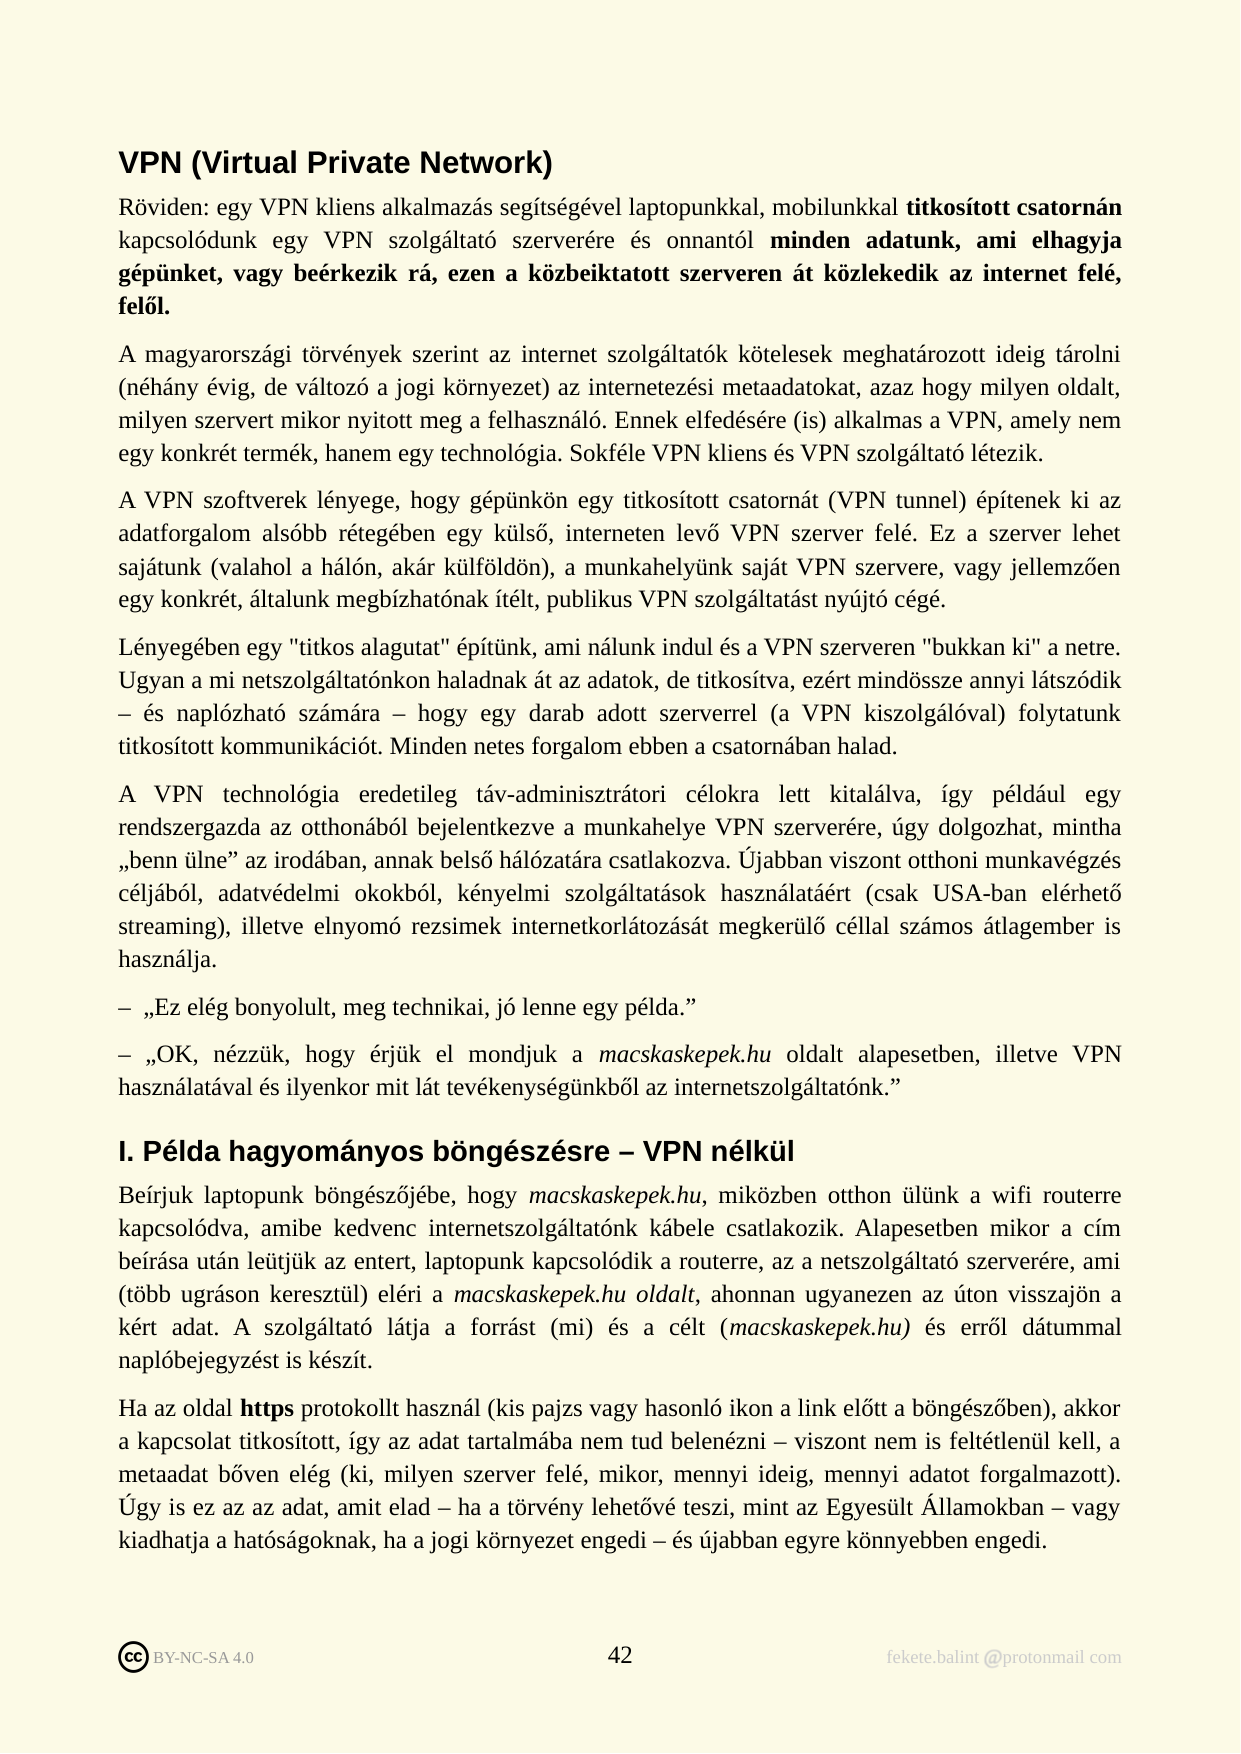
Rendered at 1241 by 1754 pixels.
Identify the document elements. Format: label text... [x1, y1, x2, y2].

text A VPN szoftverek lényege, hogy gépünkön egy titkosított csatornát (VPN tunnel) építenek ki az adatforgalom alsóbb rétegében egy külső, interneten levő VPN szerver felé. Ez a szerver lehet sajátunk (valahol a hálón, akár külföldön), a munkahelyünk saját VPN szervere, vagy jellemzően egy konkrét, általunk megbízhatónak ítélt, publikus VPN szolgáltatást nyújtó cégé. [118, 486, 1122, 613]
text – „OK, nézzük, hogy érjük el mondjuk a macskaskepek.hu oldalt alapesetben, illetve VPN használatával és ilyenkor mit lát tevékenységünkből az internetszolgáltatónk.” [118, 1039, 1122, 1101]
text A VPN technológia eredetileg táv-adminisztrátori célokra lett kitalálva, így például egy rendszergazda az otthonából bejelentkezve a munkahelye VPN szerverére, úgy dolgozhat, mintha „benn ülne” az irodában, annak belső hálózatára csatlakozva. Újabban viszont otthoni munkavégzés céljából, adatvédelmi okokból, kényelmi szolgáltatások használatáért (csak USA-ban elérhető streaming), illetve elnyomó rezsimek internetkorlátozását megkerülő céllal számos átlagember is használja. [118, 779, 1122, 973]
text Lényegében egy "titkos alagutat" építünk, ami nálunk indul és a VPN szerveren "bukkan ki" a netre. Ugyan a mi netszolgáltatónkon haladnak át az adatok, de titkosítva, ezért mindössze annyi látszódik – és naplózható számára – hogy egy darab adott szerverrel (a VPN kiszolgálóval) folytatunk titkosított kommunikációt. Minden netes forgalom ebben a csatornában halad. [118, 632, 1122, 760]
picture [118, 1641, 149, 1673]
text A magyarországi törvények szerint az internet szolgáltatók kötelesek meghatározott ideig tárolni (néhány évig, de változó a jogi környezet) az internetezési metaadatokat, azaz hogy milyen oldalt, milyen szervert mikor nyitott meg a felhasználó. Ennek elfedésére (is) alkalmas a VPN, amely nem egy konkrét termék, hanem egy technológia. Sokféle VPN kliens és VPN szolgáltató létezik. [118, 339, 1122, 467]
text Beírjuk laptopunk böngészőjébe, hogy macskaskepek.hu, miközben otthon ülünk a wifi routerre kapcsolódva, amibe kedvenc internetszolgáltatónk kábele csatlakozik. Alapesetben mikor a cím beírása után leütjük az entert, laptopunk kapcsolódik a routerre, az a netszolgáltató szerverére, ami (több ugráson keresztül) eléri a macskaskepek.hu oldalt, ahonnan ugyanezen az úton visszajön a kért adat. A szolgáltató látja a forrást (mi) és a célt (macskaskepek.hu) és erről dátummal naplóbejegyzést is készít. [118, 1180, 1122, 1374]
text Röviden: egy VPN kliens alkalmazás segítségével laptopunkkal, mobilunkkal titkosított csatornán kapcsolódunk egy VPN szolgáltató szerverére és onnantól minden adatunk, ami elhagyja gépünket, vagy beérkezik rá, ezen a közbeiktatott szerveren át közlekedik az internet felé, felől. [118, 192, 1122, 320]
subtitle VPN (Virtual Private Network) [118, 144, 1122, 180]
text Ha az oldal https protokollt használ (kis pajzs vagy hasonló ikon a link előtt a böngészőben), akkor a kapcsolat titkosított, így az adat tartalmába nem tud belenézni – viszont nem is feltétlenül kell, a metaadat bőven elég (ki, milyen szerver felé, mikor, mennyi ideig, mennyi adatot forgalmazott). Úgy is ez az az adat, amit elad – ha a törvény lehetővé teszi, mint az Egyesült Államokban – vagy kiadhatja a hatóságoknak, ha a jogi környezet engedi – és újabban egyre könnyebben engedi. [118, 1393, 1122, 1554]
subtitle I. Példa hagyományos böngészésre – VPN nélkül [118, 1134, 1122, 1168]
picture [982, 1648, 1003, 1669]
text – „Ez elég bonyolult, meg technikai, jó lenne egy példa.” [118, 992, 1122, 1020]
